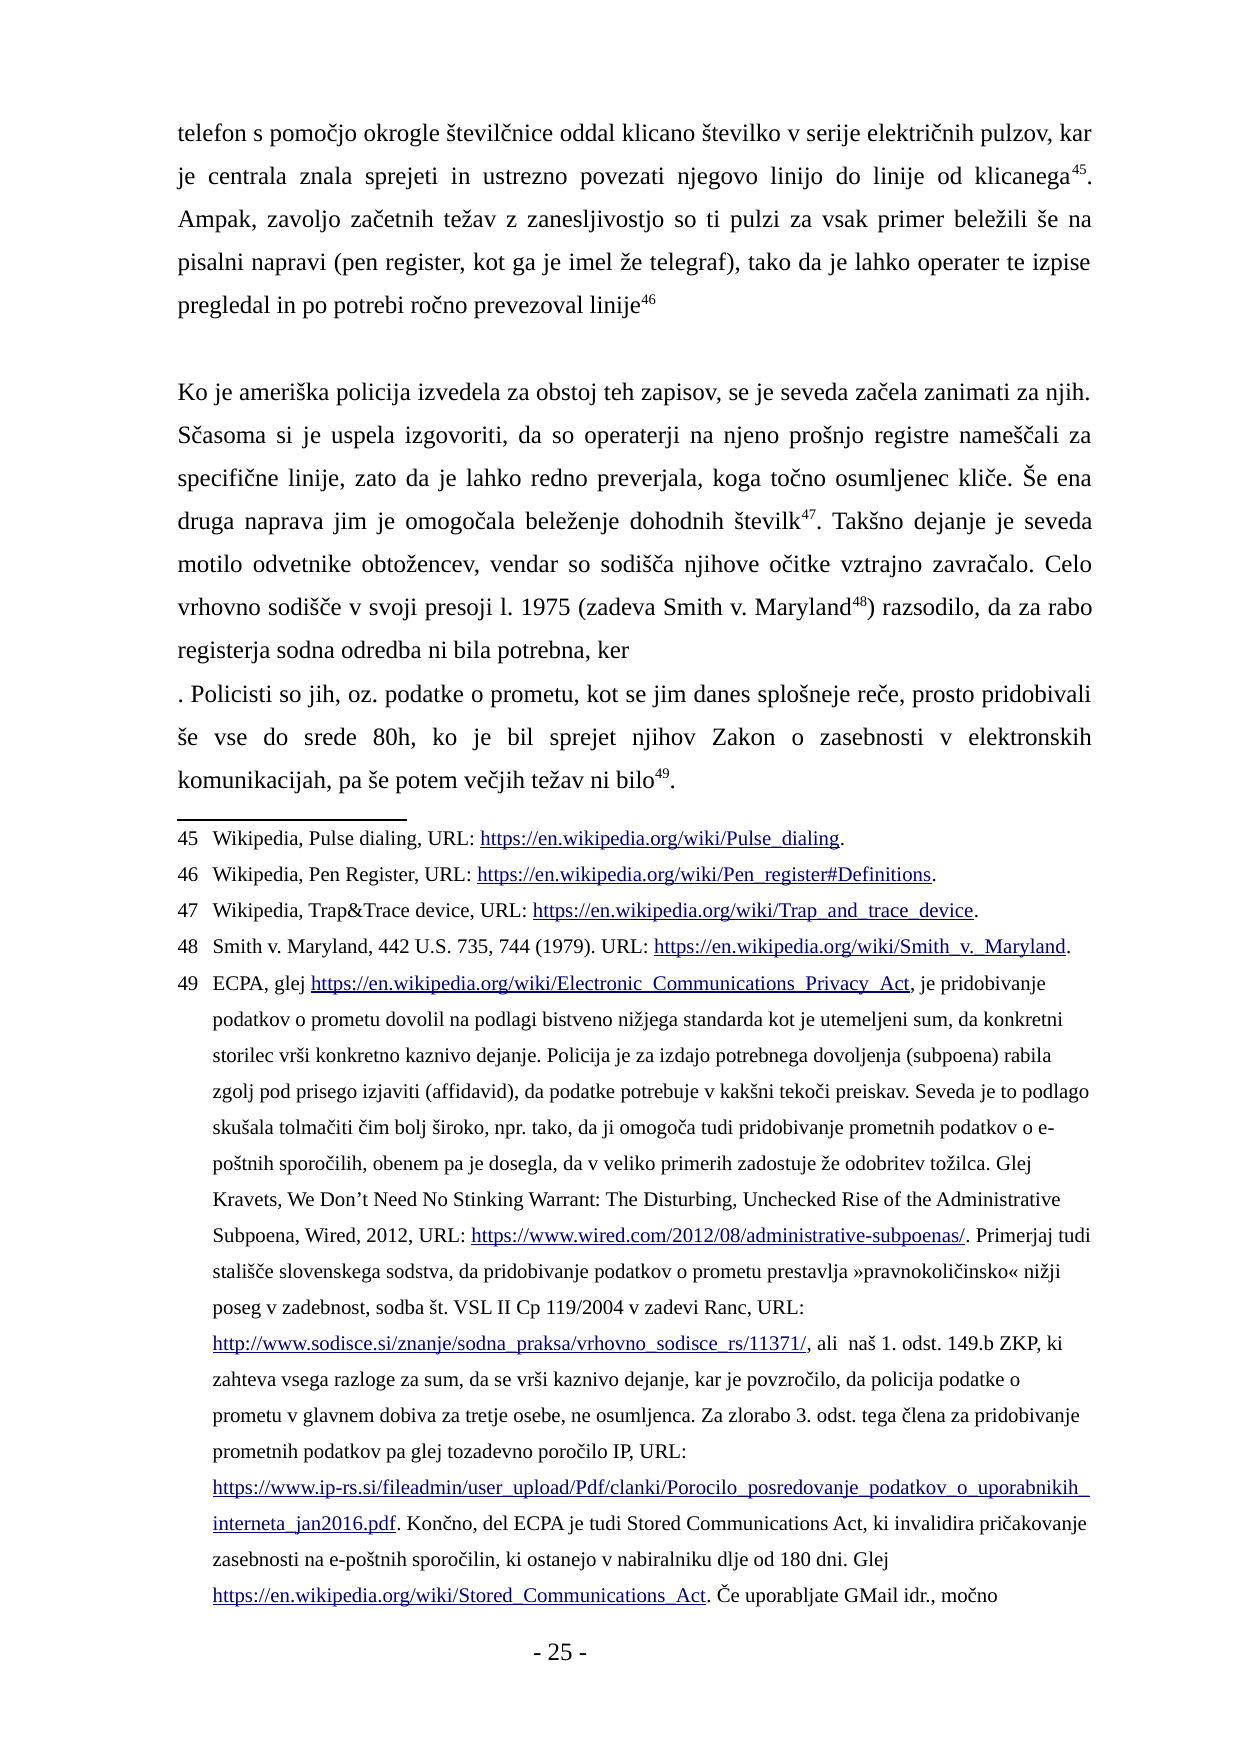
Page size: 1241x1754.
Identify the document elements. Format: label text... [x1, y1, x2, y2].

text ECPA, glej https://en.wikipedia.org/wiki/Electronic_Communications_Privacy_Act, je pridobivanje podatkov o prometu dovolil na podlagi bistveno nižjega standarda kot je utemeljeni sum, da konkretni storilec vrši konkretno kaznivo dejanje. Policija je za izdajo potrebnega dovoljenja (subpoena) rabila zgolj pod prisego izjaviti (affidavid), da podatke potrebuje v kakšni tekoči preiskav. Seveda je to podlago skušala tolmačiti čim bolj široko, npr. tako, da ji omogoča tudi pridobivanje prometnih podatkov o e-poštnih sporočilih, obenem pa je dosegla, da v veliko primerih zadostuje že odobritev tožilca. Glej Kravets, We Don’t Need No Stinking Warrant: The Disturbing, Unchecked Rise of the Administrative Subpoena, Wired, 2012, URL: https://www.wired.com/2012/08/administrative-subpoenas/. Primerjaj tudi stališče slovenskega sodstva, da pridobivanje podatkov o prometu prestavlja »pravnokoličinsko« nižji poseg v zadebnost, sodba št. VSL II Cp 119/2004 v zadevi Ranc, URL: http://www.sodisce.si/znanje/sodna_praksa/vrhovno_sodisce_rs/11371/, ali naš 1. odst. 149.b ZKP, ki zahteva vsega razloge za sum, da se vrši kaznivo dejanje, kar je povzročilo, da policija podatke o prometu v glavnem dobiva za tretje osebe, ne osumljenca. Za zlorabo 3. odst. tega člena za pridobivanje prometnih podatkov pa glej tozadevno poročilo IP, URL: https://www.ip-rs.si/fileadmin/user_upload/Pdf/clanki/Porocilo_posredovanje_podatkov_o_uporabnikih_interneta_jan2016.pdf. Končno, del ECPA je tudi Stored Communications Act, ki invalidira pričakovanje zasebnosti na e-poštnih sporočilin, ki ostanejo v nabiralniku dlje od 180 dni. Glej https://en.wikipedia.org/wiki/Stored_Communications_Act. Če uporabljate GMail idr., močno [177, 970, 1093, 1607]
text Wikipedia, Trap&Trace device, URL: https://en.wikipedia.org/wiki/Trap_and_trace_device. [177, 898, 1093, 922]
text Wikipedia, Pulse dialing, URL: https://en.wikipedia.org/wiki/Pulse_dialing. [177, 826, 1093, 850]
text Ko je ameriška policija izvedela za obstoj teh zapisov, se je seveda začela zanimati za njih. Sčasoma si je uspela izgovoriti, da so operaterji na njeno prošnjo registre nameščali za specifične linije, zato da je lahko redno preverjala, koga točno osumljenec kliče. Še ena druga naprava jim je omogočala beleženje dohodnih številk. Takšno dejanje je seveda motilo odvetnike obtožencev, vendar so sodišča njihove očitke vztrajno zavračalo. Celo vrhovno sodišče v svoji presoji l. 1975 (zadeva Smith v. Maryland) razsodilo, da za rabo registerja sodna odredba ni bila potrebna, ker [177, 377, 1093, 664]
text telefon s pomočjo okrogle številčnice oddal klicano številko v serije električnih pulzov, kar je centrala znala sprejeti in ustrezno povezati njegovo linijo do linije od klicanega. Ampak, zavoljo začetnih težav z zanesljivostjo so ti pulzi za vsak primer beležili še na pisalni napravi (pen register, kot ga je imel že telegraf), tako da je lahko operater te izpise pregledal in po potrebi ročno prevezoval linije [177, 118, 1093, 319]
text Wikipedia, Pen Register, URL: https://en.wikipedia.org/wiki/Pen_register#Definitions. [177, 862, 1093, 886]
text . Policisti so jih, oz. podatke o prometu, kot se jim danes splošneje reče, prosto pridobivali še vse do srede 80h, ko je bil sprejet njihov Zakon o zasebnosti v elektronskih komunikacijah, pa še potem večjih težav ni bilo. [177, 679, 1093, 794]
text Smith v. Maryland, 442 U.S. 735, 744 (1979). URL: https://en.wikipedia.org/wiki/Smith_v._Maryland. [177, 934, 1093, 958]
